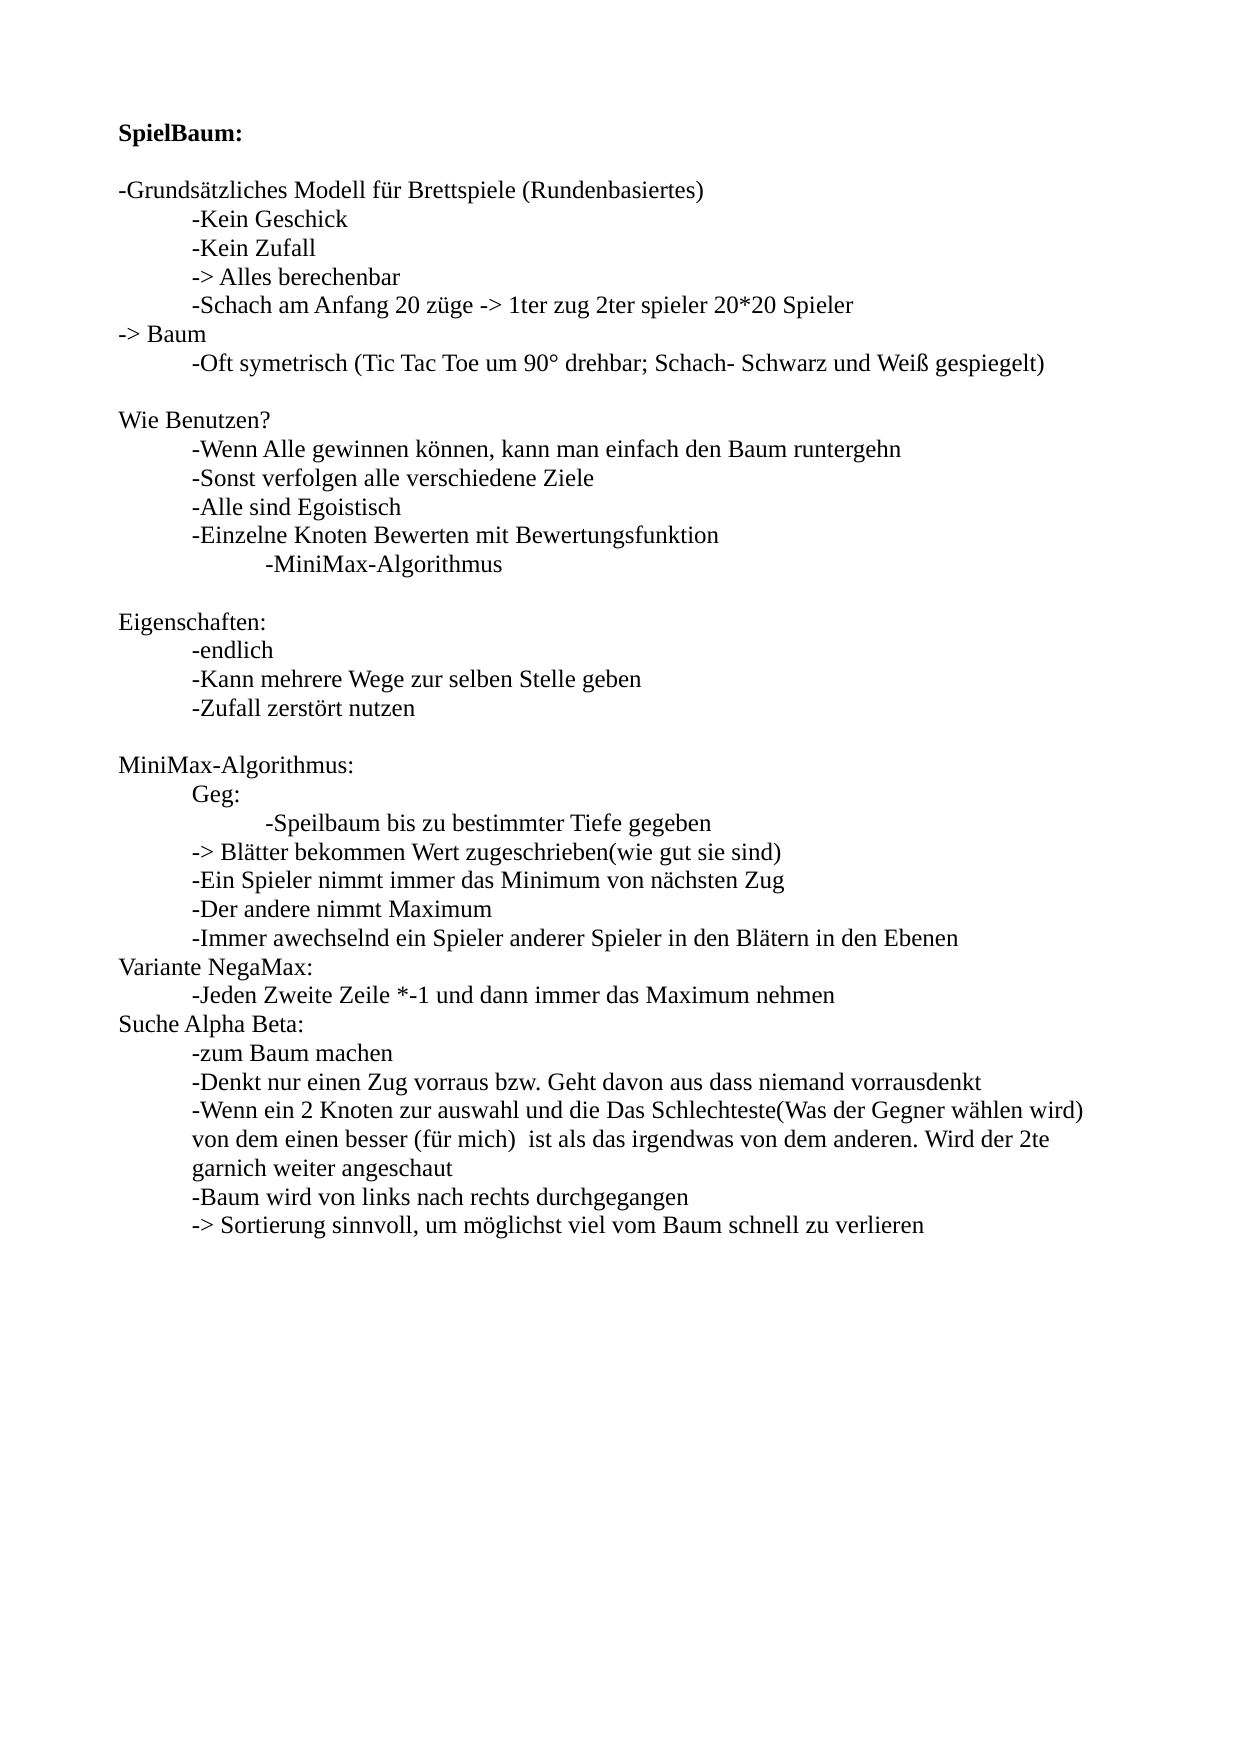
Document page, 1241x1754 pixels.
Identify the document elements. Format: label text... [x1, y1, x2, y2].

text -Denkt nur einen Zug vorraus bzw. Geht davon aus dass niemand vorrausdenkt [118, 1067, 1122, 1096]
text -Baum wird von links nach rechts durchgegangen [118, 1182, 1122, 1211]
text -Wenn ein 2 Knoten zur auswahl und die Das Schlechteste(Was der Gegner wählen wird) von dem einen besser (für mich) ist als das irgendwas von dem anderen. Wird der 2te garnich weiter angeschaut [118, 1096, 1122, 1182]
text -> Blätter bekommen Wert zugeschrieben(wie gut sie sind) [118, 837, 1122, 866]
text -Kann mehrere Wege zur selben Stelle geben [118, 664, 1122, 693]
text -Speilbaum bis zu bestimmter Tiefe gegeben [118, 808, 1122, 837]
text Geg: [118, 779, 1122, 808]
text -Ein Spieler nimmt immer das Minimum von nächsten Zug [118, 866, 1122, 894]
text -Kein Geschick [118, 204, 1122, 233]
text Eigenschaften: [118, 607, 1122, 636]
text -Immer awechselnd ein Spieler anderer Spieler in den Blätern in den Ebenen [118, 923, 1122, 952]
text MiniMax-Algorithmus: [118, 751, 1122, 779]
text -Alle sind Egoistisch [118, 492, 1122, 521]
text -Zufall zerstört nutzen [118, 693, 1122, 722]
text -Schach am Anfang 20 züge -> 1ter zug 2ter spieler 20*20 Spieler [118, 291, 1122, 319]
text -Wenn Alle gewinnen können, kann man einfach den Baum runtergehn [118, 434, 1122, 463]
text SpielBaum: [118, 118, 1122, 147]
text -Kein Zufall [118, 233, 1122, 262]
text -> Baum [118, 319, 1122, 348]
text -Grundsätzliches Modell für Brettspiele (Rundenbasiertes) [118, 176, 1122, 204]
text -Einzelne Knoten Bewerten mit Bewertungsfunktion [118, 521, 1122, 549]
text -> Sortierung sinnvoll, um möglichst viel vom Baum schnell zu verlieren [118, 1211, 1122, 1239]
text -Oft symetrisch (Tic Tac Toe um 90° drehbar; Schach- Schwarz und Weiß gespiegelt) [118, 348, 1122, 377]
text Wie Benutzen? [118, 406, 1122, 434]
text Suche Alpha Beta: [118, 1009, 1122, 1038]
text Variante NegaMax: [118, 952, 1122, 981]
text -Der andere nimmt Maximum [118, 894, 1122, 923]
text -endlich [118, 636, 1122, 664]
text -> Alles berechenbar [118, 262, 1122, 291]
text -Jeden Zweite Zeile *-1 und dann immer das Maximum nehmen [118, 981, 1122, 1009]
text -MiniMax-Algorithmus [118, 549, 1122, 578]
text -zum Baum machen [118, 1038, 1122, 1067]
text -Sonst verfolgen alle verschiedene Ziele [118, 463, 1122, 492]
